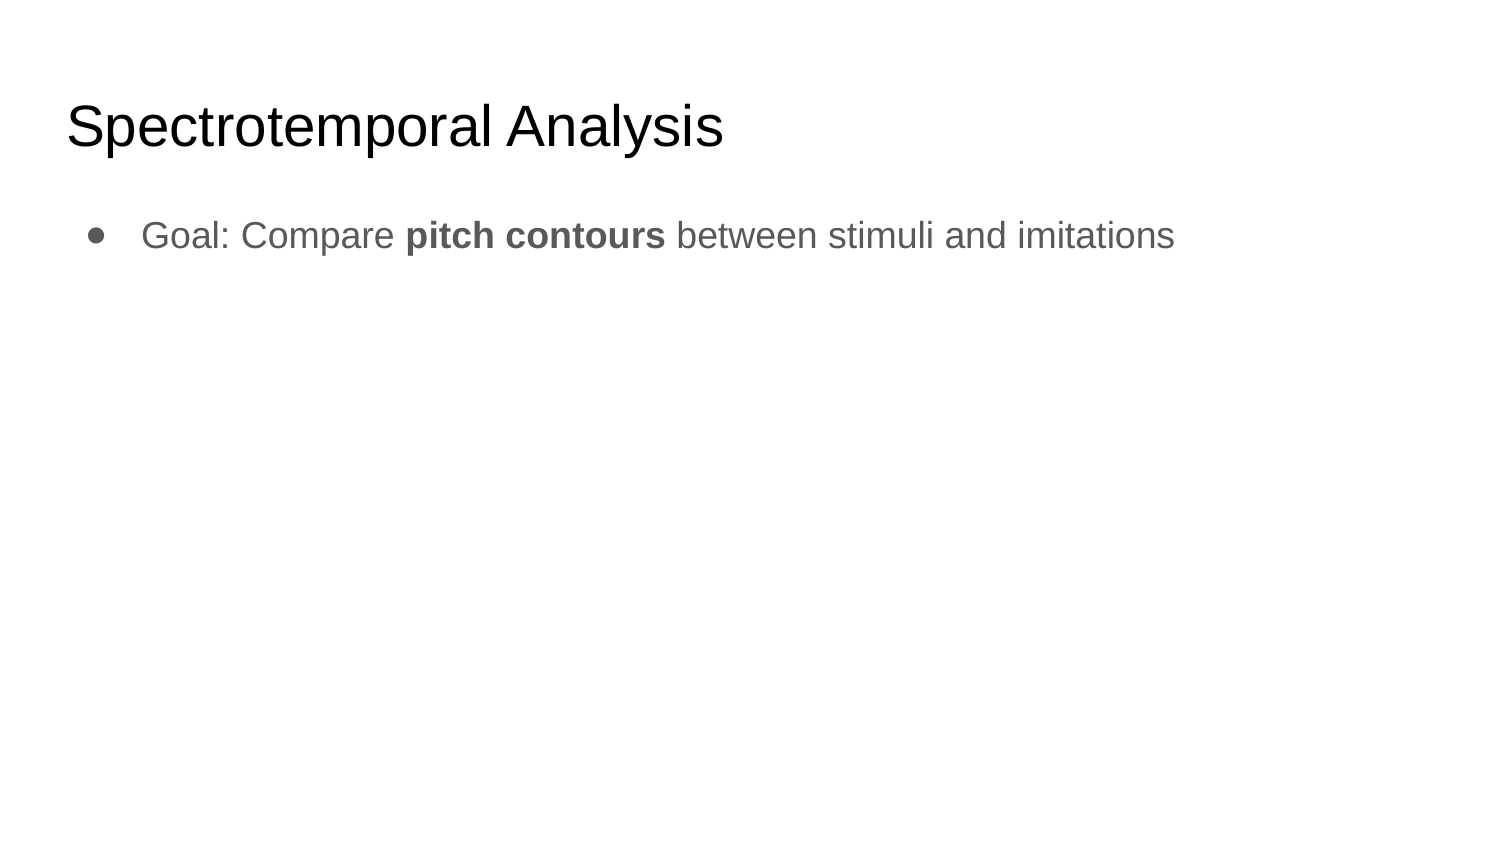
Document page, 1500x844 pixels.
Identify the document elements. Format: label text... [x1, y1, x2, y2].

title Spectrotemporal Analysis [51, 72, 1449, 167]
list Goal: Compare pitch contours between stimuli and imitations [51, 188, 1449, 750]
